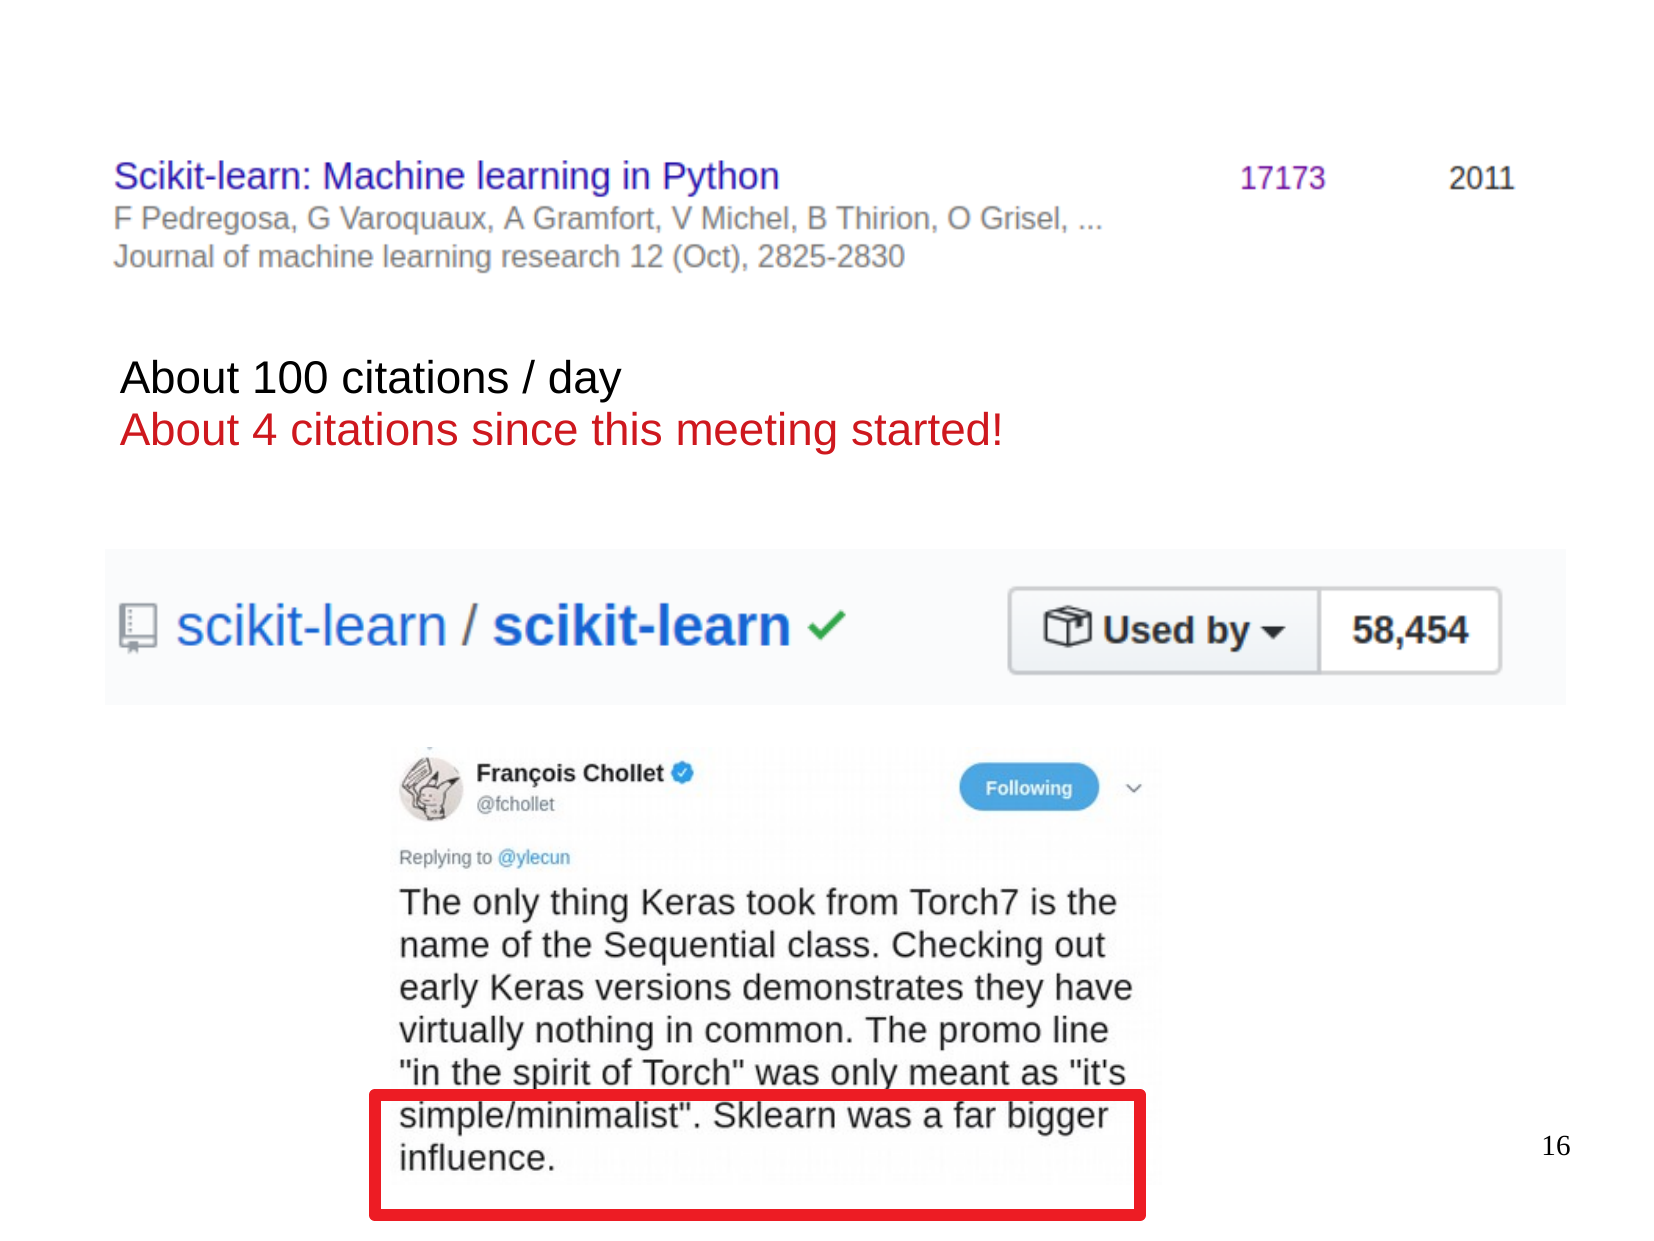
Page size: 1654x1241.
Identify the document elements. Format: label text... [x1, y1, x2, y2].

text_box About 100 citations / day About 4 citations since this meeting started! [105, 345, 1516, 463]
picture [105, 549, 1566, 706]
picture [390, 1101, 1134, 1186]
picture [390, 747, 1162, 1186]
picture [93, 119, 1531, 301]
